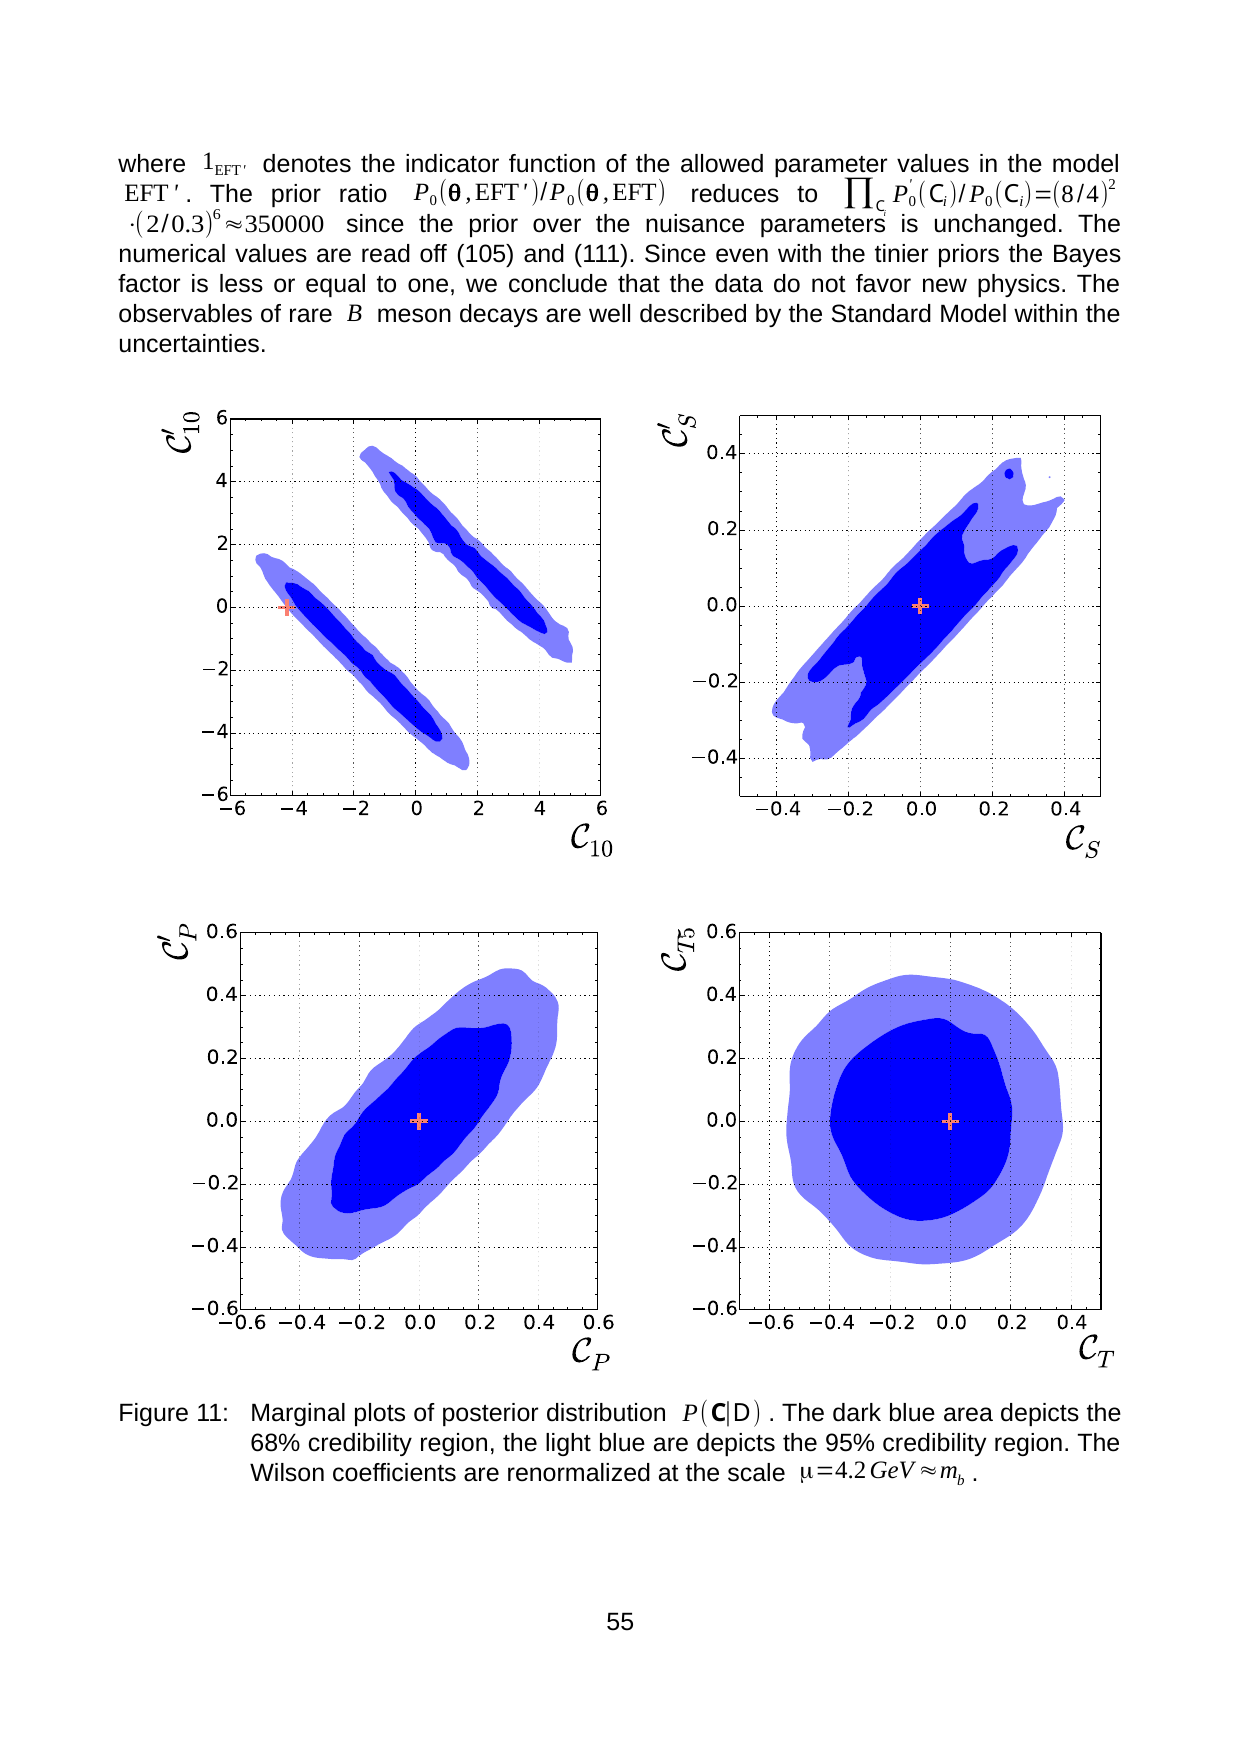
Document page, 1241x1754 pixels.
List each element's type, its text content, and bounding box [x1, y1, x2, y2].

text where denotes the indicator function of the allowed parameter values in the model . The prior ratio reduces to since the prior over the nuisance parameters is unchanged. The numerical values are read off (105) and (111). Since even with the tinier priors the Bayes factor is less or equal to one, we conclude that the data do not favor new physics. The observables of rare meson decays are well described by the Standard Model within the uncertainties. [118, 148, 1122, 358]
text Figure 11: Marginal plots of posterior distribution . The dark blue area depicts the 68% credibility region, the light blue are depicts the 95% credibility region. The Wilson coefficients are renormalized at the scale . [118, 1397, 1122, 1488]
text [118, 388, 1122, 902]
